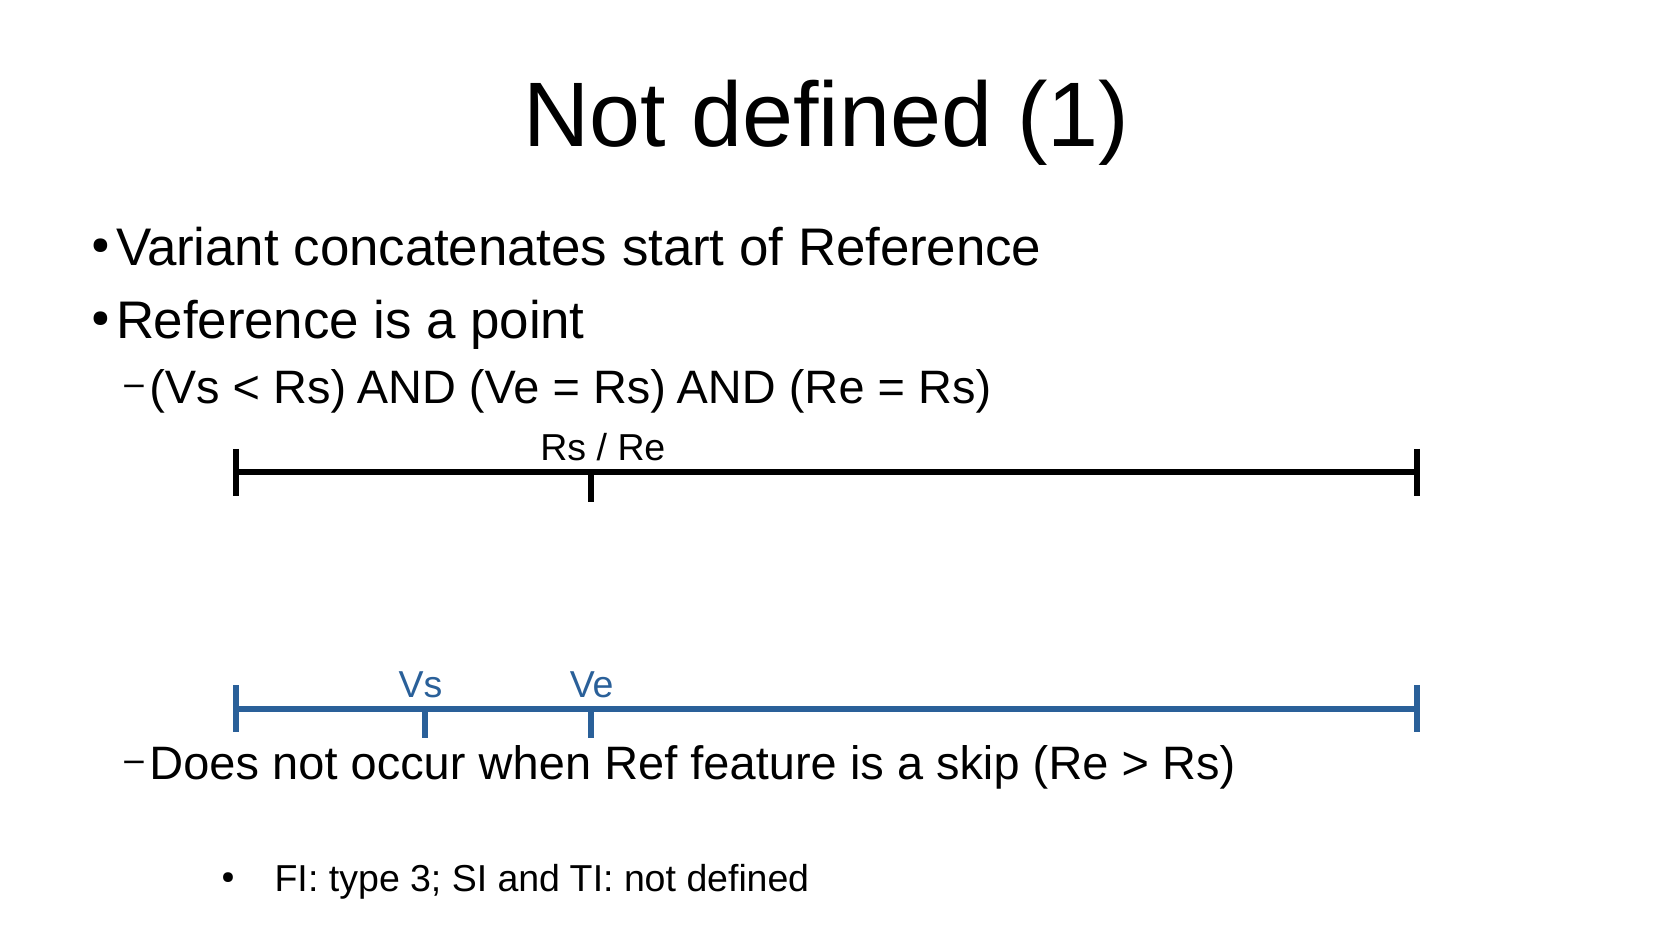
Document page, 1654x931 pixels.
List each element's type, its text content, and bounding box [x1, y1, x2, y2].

text_box FI: type 3; SI and TI: not defined [188, 850, 1276, 908]
title Not defined (1) [82, 37, 1571, 193]
text_box Vs [383, 655, 491, 755]
text_box Rs / Re [525, 419, 715, 519]
text_box Ve [555, 655, 662, 755]
list Variant concatenates start of Reference Reference is a point (Vs < Rs) AND (Ve = Rs) AND (Re = Rs) Does not occur when Ref feature is a skip (Re > Rs) [82, 217, 1571, 792]
